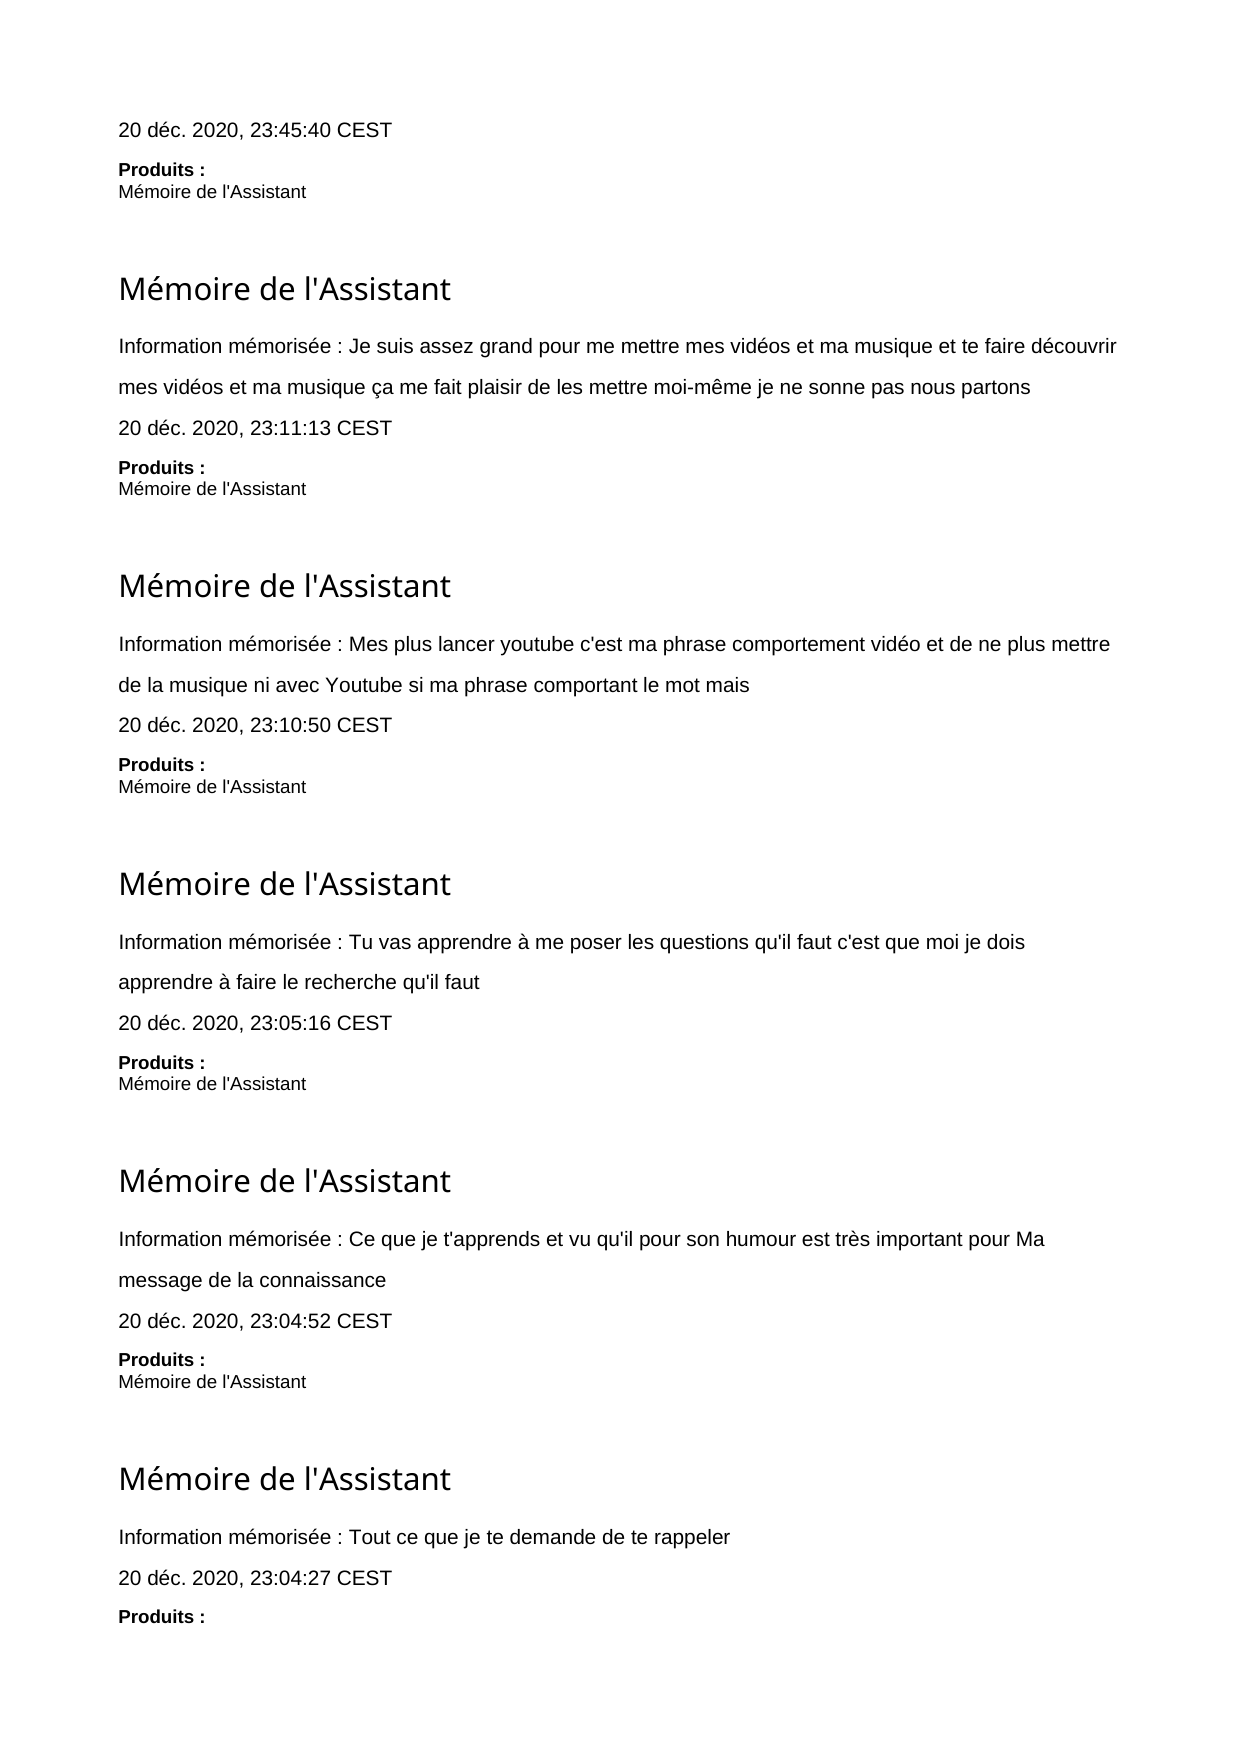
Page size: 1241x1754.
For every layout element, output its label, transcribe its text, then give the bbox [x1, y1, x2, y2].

text 20 déc. 2020, 23:04:52 CEST [118, 1308, 1122, 1332]
text 20 déc. 2020, 23:11:13 CEST [118, 416, 1122, 440]
text 20 déc. 2020, 23:45:40 CEST [118, 118, 1122, 142]
text Produits : [118, 456, 1122, 478]
text Produits : [118, 159, 1122, 180]
text 20 déc. 2020, 23:04:27 CEST [118, 1565, 1122, 1589]
text Produits : [118, 754, 1122, 776]
text Mémoire de l'Assistant [118, 267, 1122, 309]
text Produits : [118, 1606, 1122, 1628]
text Produits : [118, 1349, 1122, 1371]
text Information mémorisée : Je suis assez grand pour me mettre mes vidéos et ma musique et te faire découvrir mes vidéos et ma musique ça me fait plaisir de les mettre moi-même je ne sonne pas nous partons [118, 334, 1122, 399]
text 20 déc. 2020, 23:10:50 CEST [118, 713, 1122, 737]
text Mémoire de l'Assistant [118, 1457, 1122, 1500]
text Mémoire de l'Assistant [118, 564, 1122, 607]
text Produits : [118, 1052, 1122, 1073]
text Mémoire de l'Assistant [118, 1159, 1122, 1202]
text Mémoire de l'Assistant [118, 1073, 1122, 1095]
text 20 déc. 2020, 23:05:16 CEST [118, 1011, 1122, 1035]
text Information mémorisée : Mes plus lancer youtube c'est ma phrase comportement vidéo et de ne plus mettre de la musique ni avec Youtube si ma phrase comportant le mot mais [118, 632, 1122, 697]
text Information mémorisée : Ce que je t'apprends et vu qu'il pour son humour est très important pour Ma message de la connaissance [118, 1227, 1122, 1292]
text Mémoire de l'Assistant [118, 862, 1122, 904]
text Information mémorisée : Tu vas apprendre à me poser les questions qu'il faut c'est que moi je dois apprendre à faire le recherche qu'il faut [118, 929, 1122, 994]
text Mémoire de l'Assistant [118, 1371, 1122, 1392]
text Information mémorisée : Tout ce que je te demande de te rappeler [118, 1525, 1122, 1549]
text Mémoire de l'Assistant [118, 180, 1122, 202]
text Mémoire de l'Assistant [118, 478, 1122, 499]
text Mémoire de l'Assistant [118, 776, 1122, 797]
